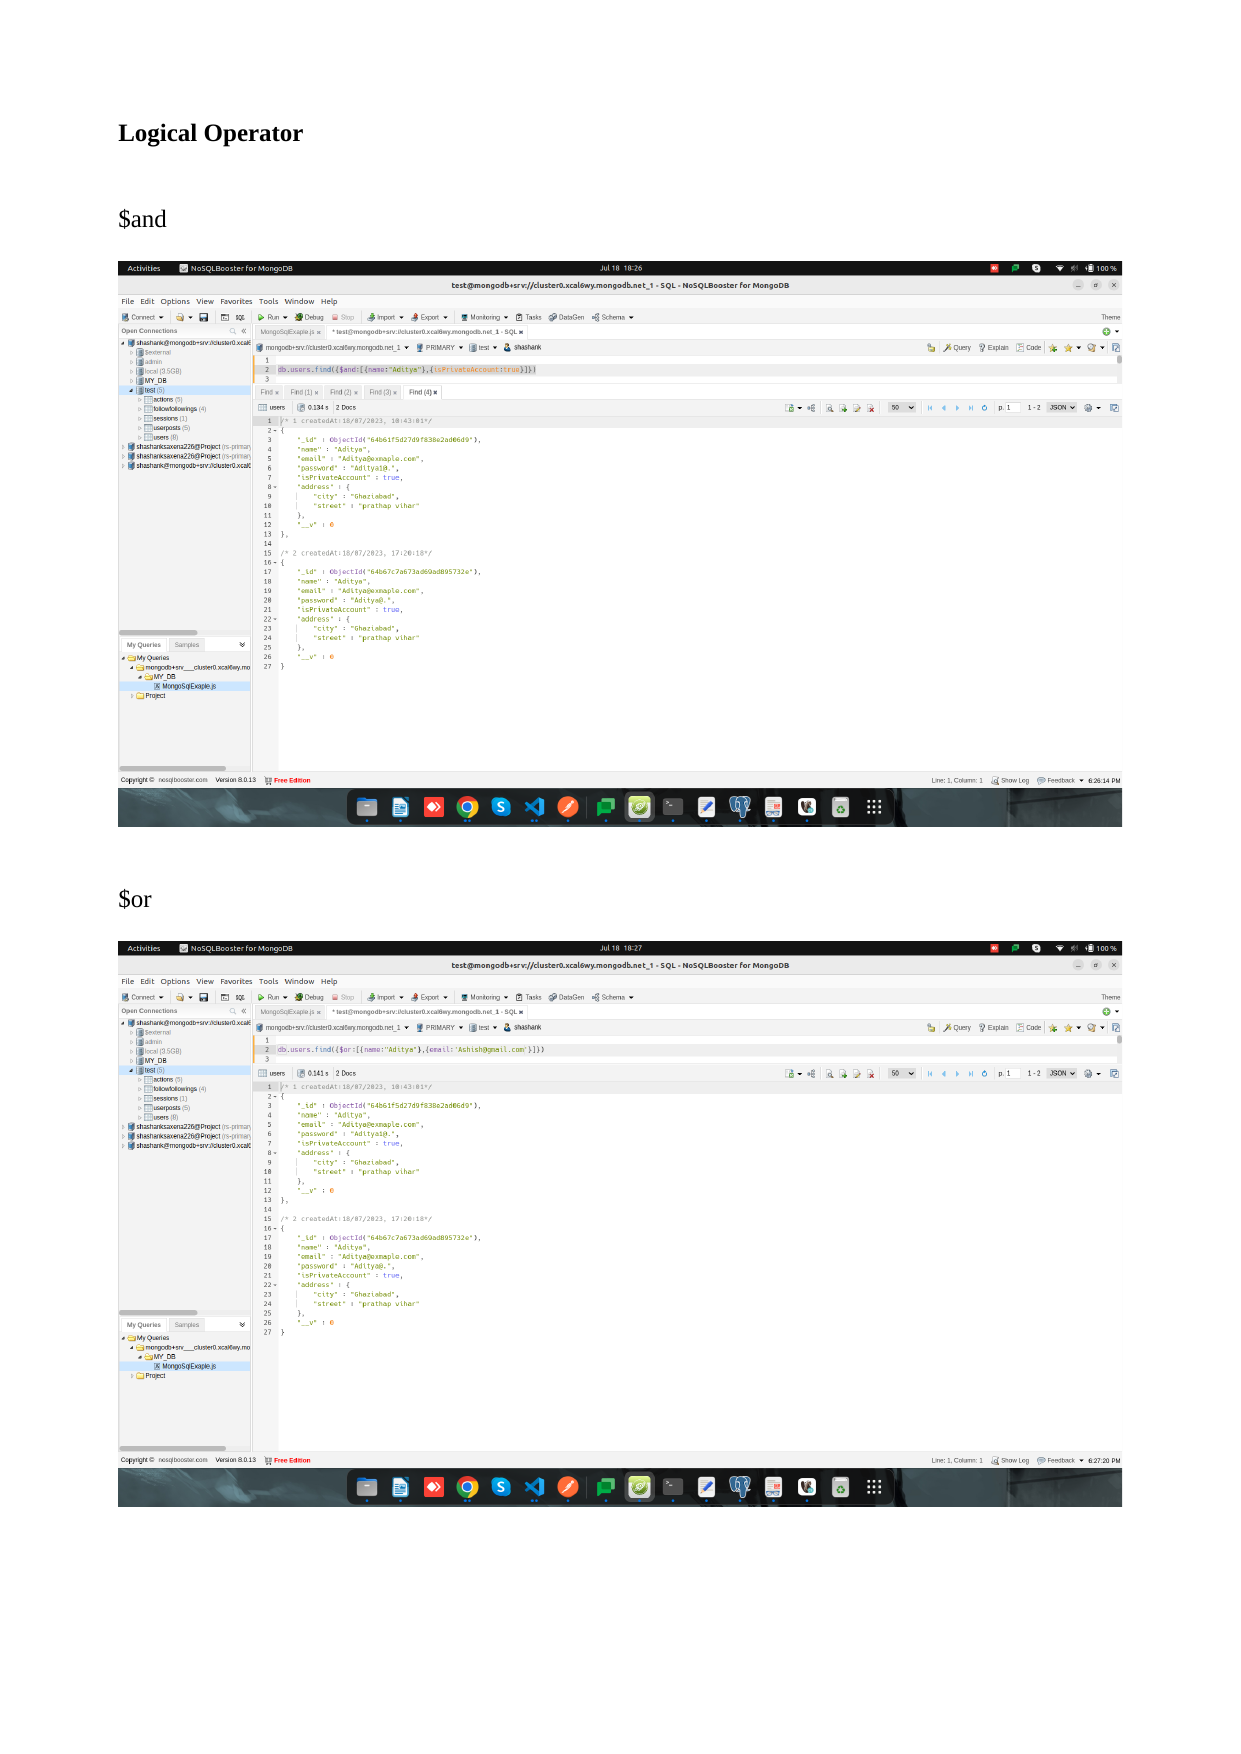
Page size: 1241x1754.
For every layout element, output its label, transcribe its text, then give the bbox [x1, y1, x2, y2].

text $or [118, 884, 1122, 913]
picture [118, 261, 1123, 827]
text Logical Operator [118, 118, 1122, 147]
text $and [118, 204, 1122, 233]
picture [118, 941, 1123, 1507]
